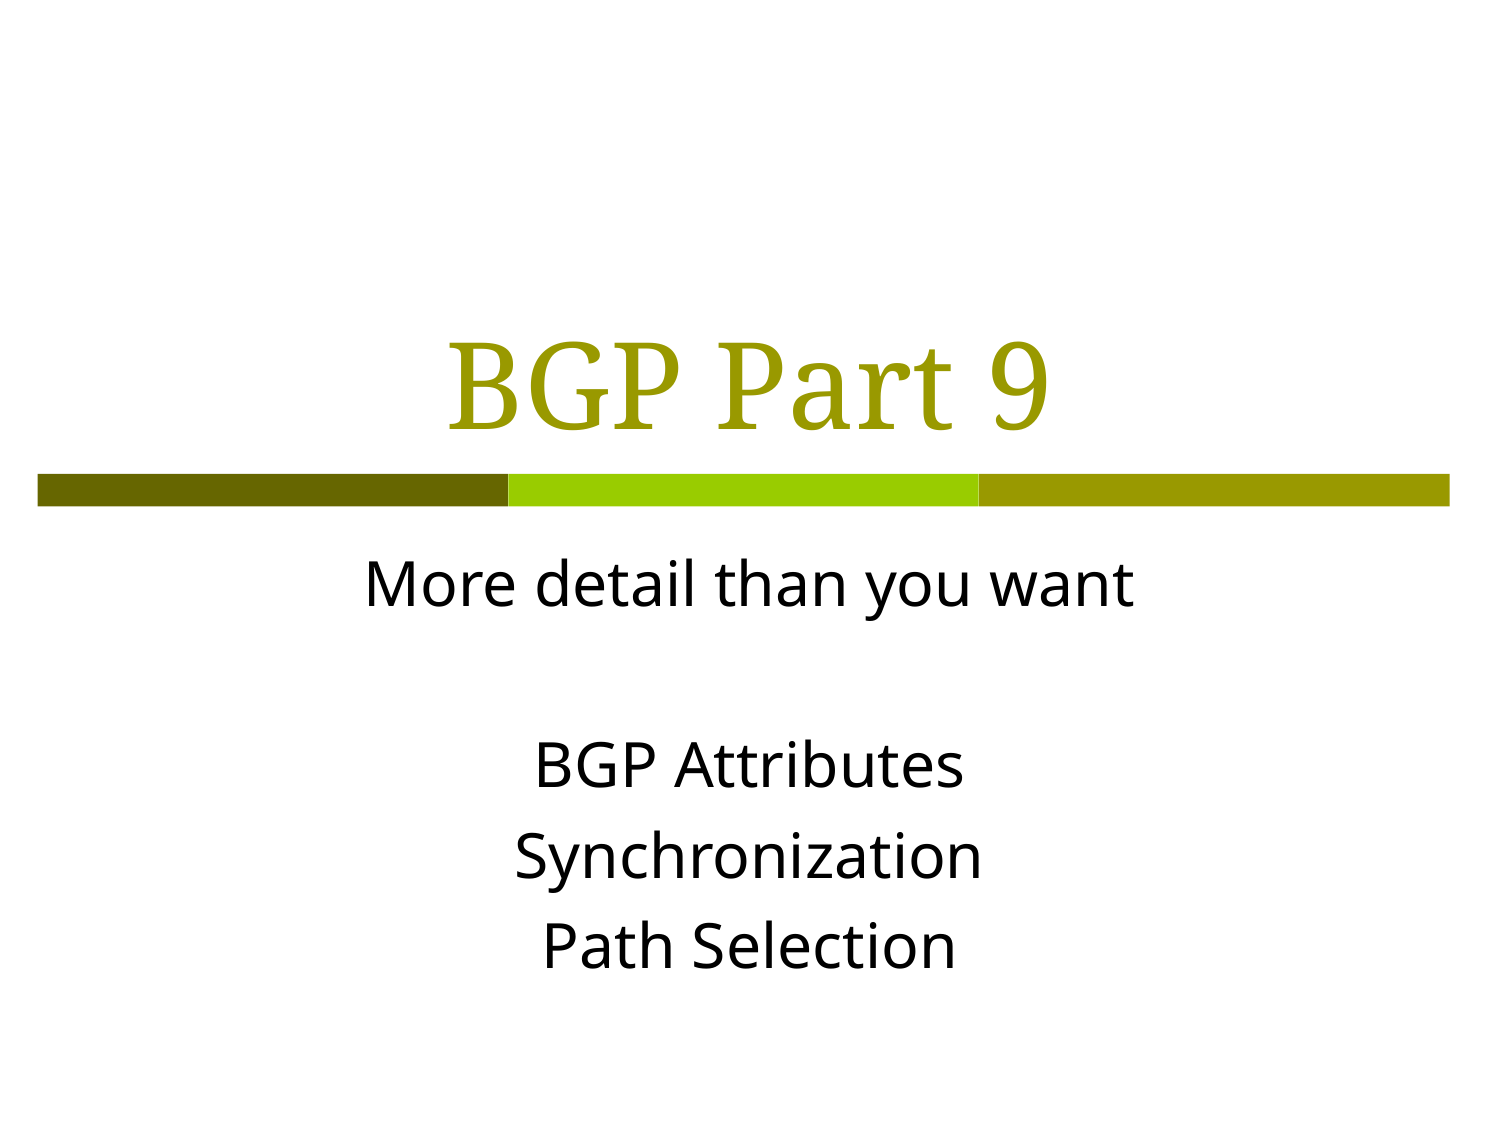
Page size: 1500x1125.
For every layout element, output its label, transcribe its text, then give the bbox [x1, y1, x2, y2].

subtitle More detail than you want BGP Attributes Synchronization Path Selection [225, 536, 1276, 990]
title BGP Part 9 [112, 112, 1388, 462]
